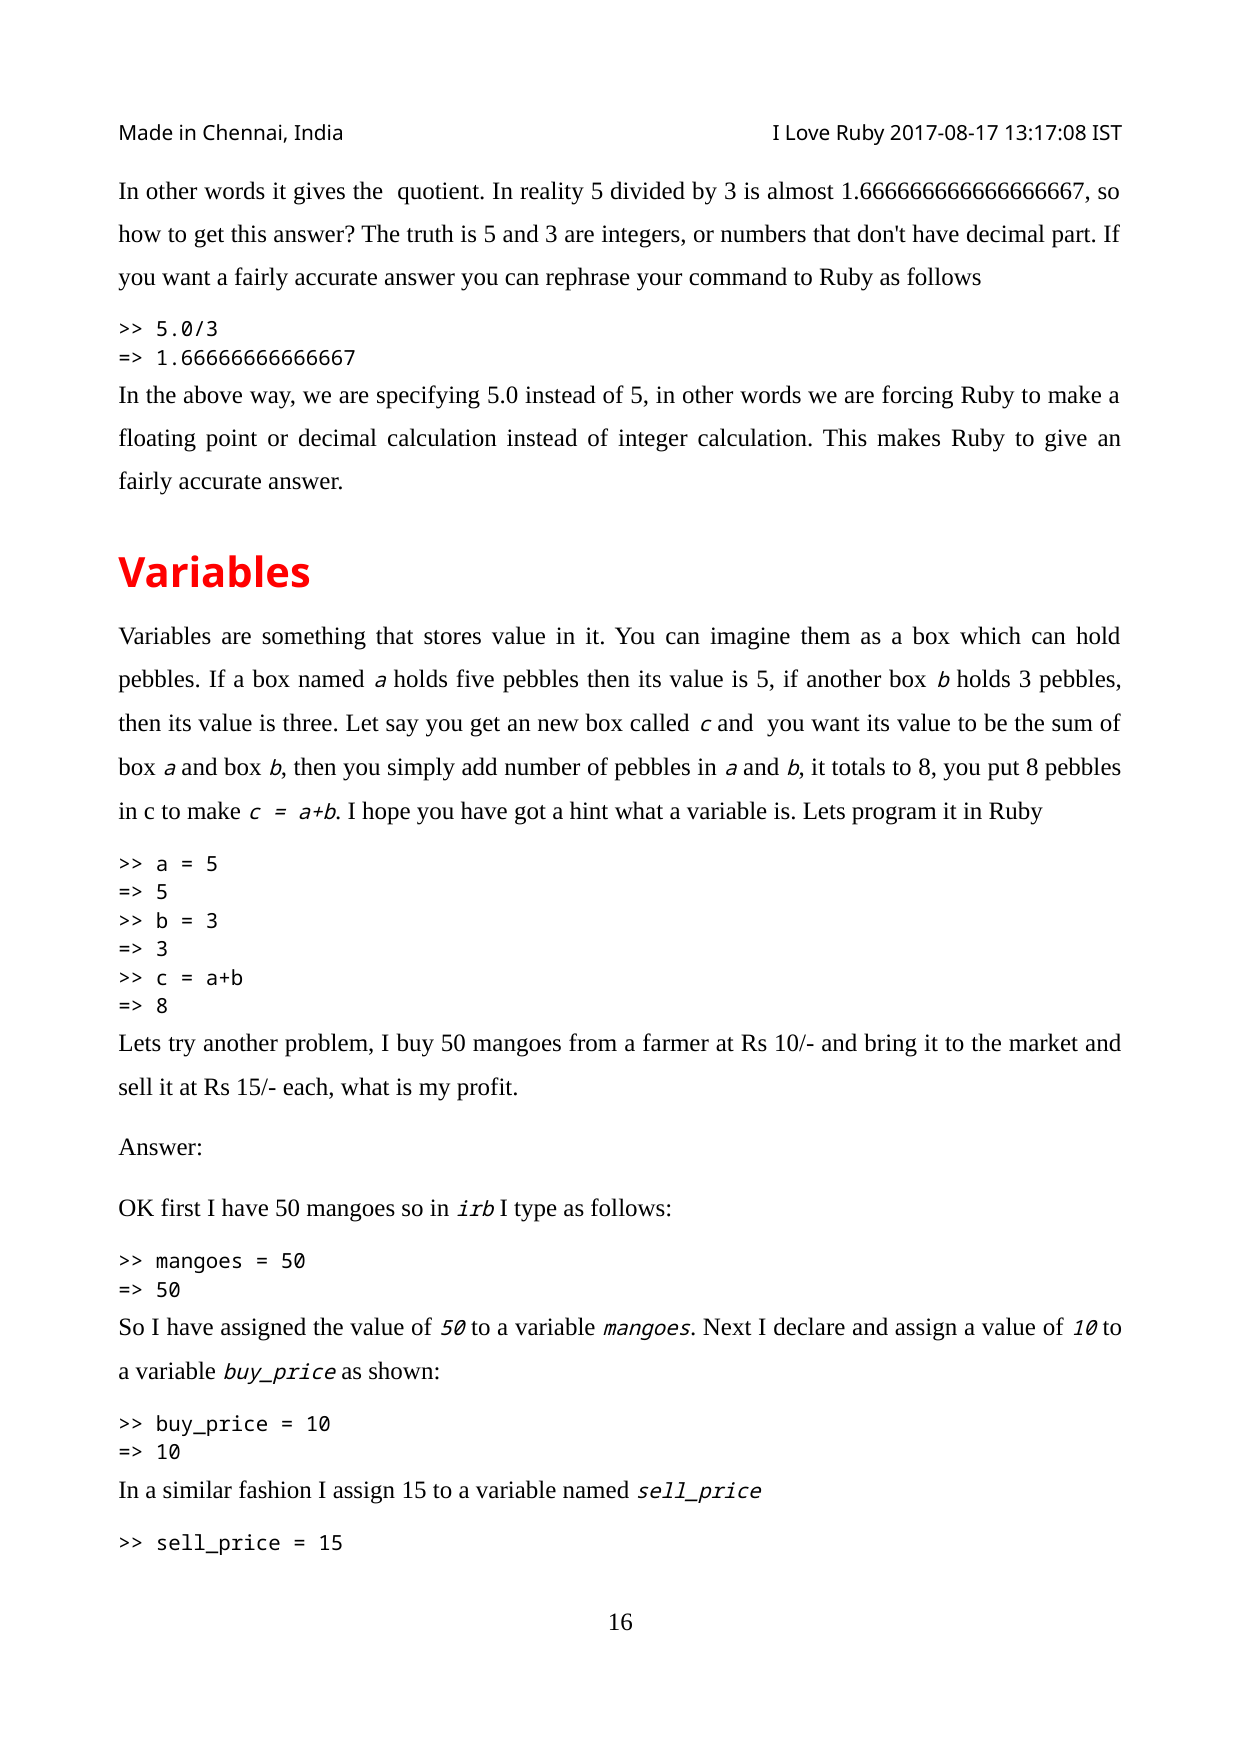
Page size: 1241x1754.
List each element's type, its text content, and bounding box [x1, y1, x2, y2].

text => 8 [118, 991, 1122, 1020]
text => 10 [118, 1437, 1122, 1466]
text So I have assigned the value of 50 to a variable mangoes. Next I declare and assign a value of 10 to a variable buy_price as shown: [118, 1312, 1122, 1385]
text In the above way, we are specifying 5.0 instead of 5, in other words we are forcing Ruby to make a floating point or decimal calculation instead of integer calculation. This makes Ruby to give an fairly accurate answer. [118, 380, 1122, 495]
subtitle Variables [118, 543, 1122, 600]
text Answer: [118, 1132, 1122, 1161]
text >> sell_price = 15 [118, 1528, 1122, 1556]
text >> 5.0/3 [118, 314, 1122, 343]
text >> c = a+b [118, 963, 1122, 991]
text In other words it gives the quotient. In reality 5 divided by 3 is almost 1.666666666666666667, so how to get this answer? The truth is 5 and 3 are integers, or numbers that don't have decimal part. If you want a fairly accurate answer you can rephrase your command to Ruby as follows [118, 176, 1122, 291]
text >> buy_price = 10 [118, 1409, 1122, 1437]
text => 5 [118, 877, 1122, 906]
text In a similar fashion I assign 15 to a variable named sell_price [118, 1475, 1122, 1504]
text Lets try another problem, I buy 50 mangoes from a farmer at Rs 10/- and bring it to the market and sell it at Rs 15/- each, what is my profit. [118, 1028, 1122, 1100]
text OK first I have 50 mangoes so in irb I type as follows: [118, 1193, 1122, 1223]
text Variables are something that stores value in it. You can imagine them as a box which can hold pebbles. If a box named a holds five pebbles then its value is 5, if another box b holds 3 pebbles, then its value is three. Let say you get an new box called c and you want its value to be the sum of box a and box b, then you simply add number of pebbles in a and b, it totals to 8, you put 8 pebbles in c to make c = a+b. I hope you have got a hint what a variable is. Lets program it in Ruby [118, 621, 1122, 826]
text => 1.66666666666667 [118, 343, 1122, 371]
text >> b = 3 [118, 906, 1122, 934]
text => 3 [118, 934, 1122, 963]
text >> mangoes = 50 [118, 1246, 1122, 1275]
text => 50 [118, 1275, 1122, 1303]
text >> a = 5 [118, 849, 1122, 877]
